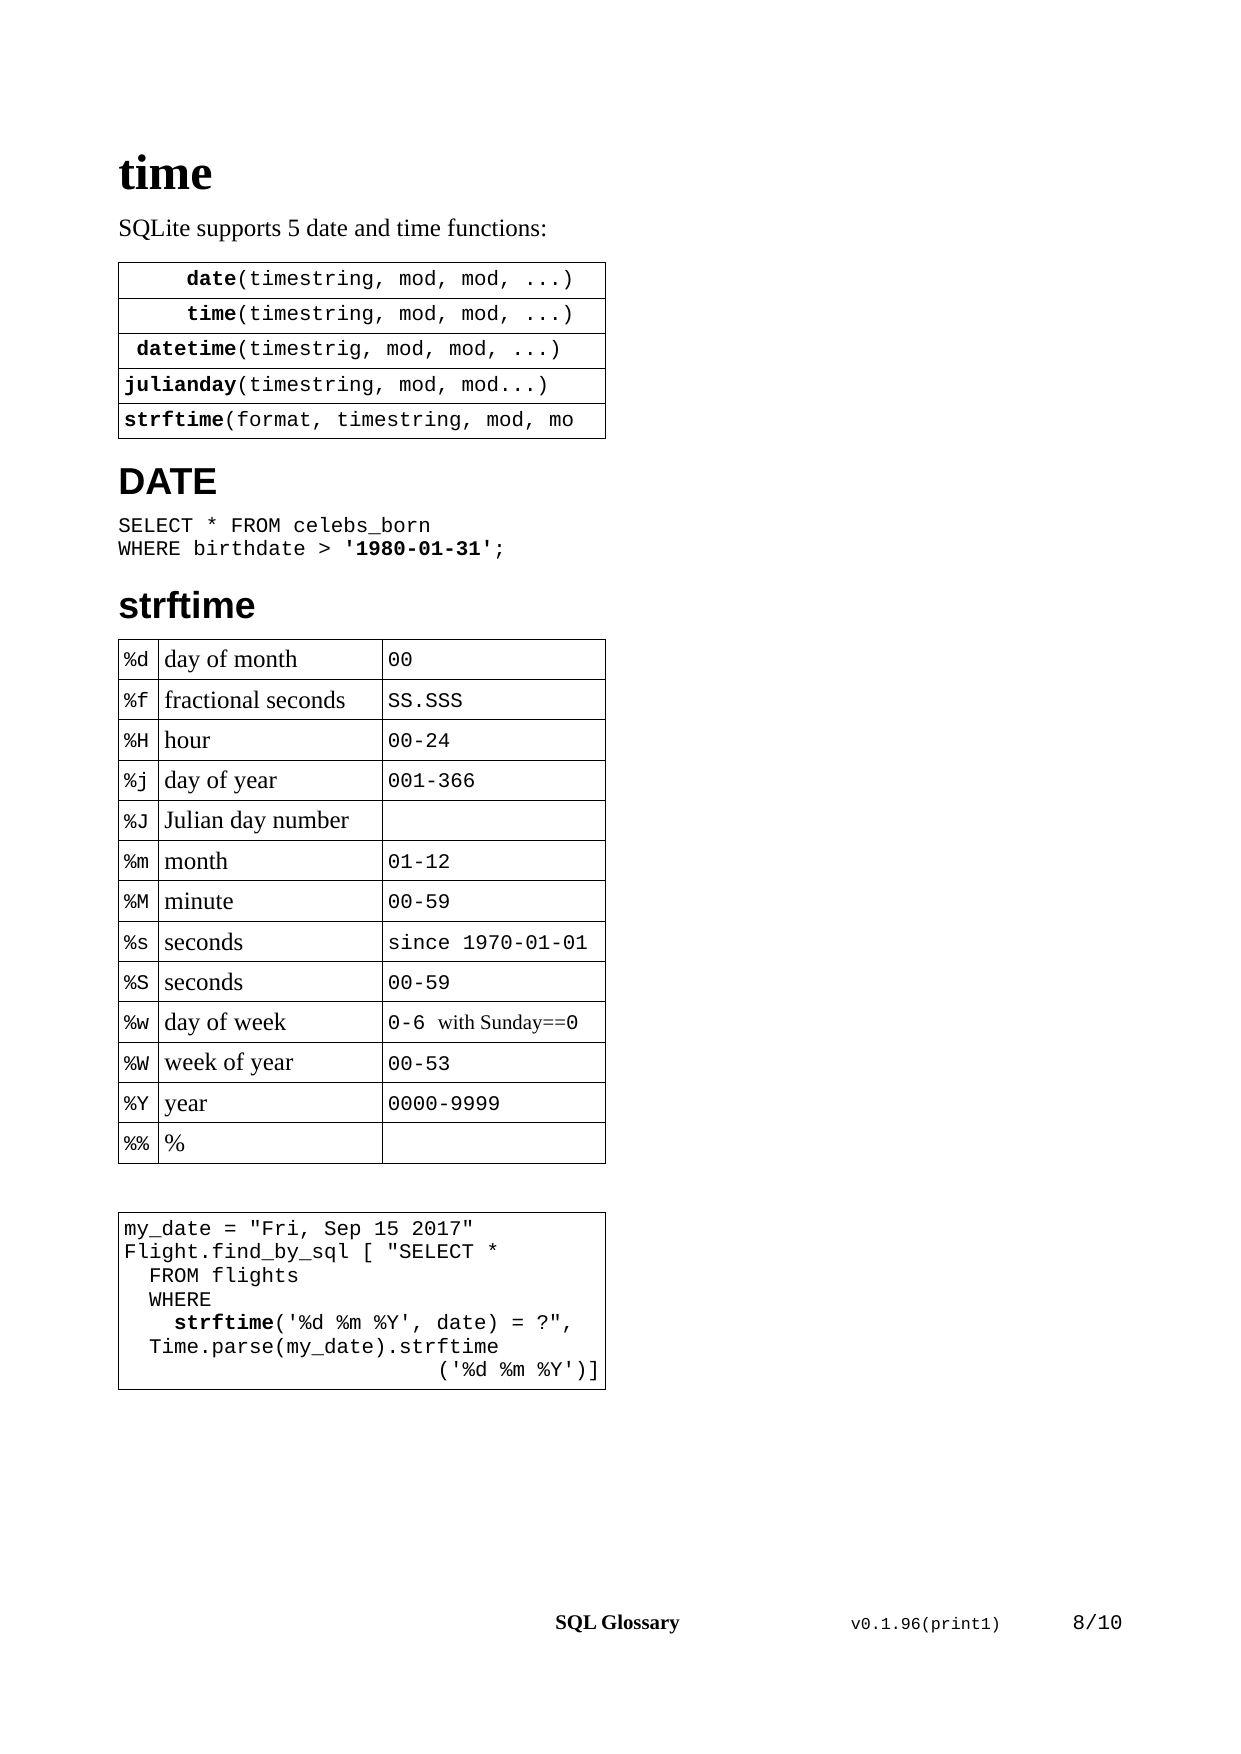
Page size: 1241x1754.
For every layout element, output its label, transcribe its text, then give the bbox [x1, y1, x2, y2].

table_cell seconds [159, 962, 382, 1001]
text SELECT * FROM celebs_born [118, 515, 605, 538]
table_cell hour [159, 720, 382, 759]
table_cell day of year [159, 761, 382, 800]
table_cell 01-12 [383, 841, 605, 880]
table_cell 00-24 [383, 720, 605, 759]
table_cell %s [119, 922, 158, 961]
table_cell Julian day number [159, 801, 382, 840]
table_cell fractional seconds [159, 680, 382, 719]
table_cell %j [119, 761, 158, 800]
table_header %d [119, 640, 158, 679]
table_cell %Y [119, 1083, 158, 1122]
table_cell 00-53 [383, 1043, 605, 1082]
table_cell [383, 1123, 605, 1163]
subtitle time [118, 143, 605, 201]
table_header my_date = "Fri, Sep 15 2017" Flight.find_by_sql [ "SELECT * FROM flights WHERE strftime('%d %m %Y', date) = ?", Time.parse(my_date).strftime ('%d %m %Y')] [119, 1213, 605, 1389]
table_cell %m [119, 841, 158, 880]
table_cell % [159, 1123, 382, 1163]
table_cell week of year [159, 1043, 382, 1082]
table_cell datetime(timestrig, mod, mod, ...) [119, 334, 605, 368]
table_cell 00-59 [383, 881, 605, 921]
table_cell %H [119, 720, 158, 759]
table_cell SS.SSS [383, 680, 605, 719]
text WHERE birthdate > '1980-01-31'; [118, 538, 605, 562]
subtitle DATE [118, 459, 605, 502]
table_cell 0-6 with Sunday==0 [383, 1002, 605, 1042]
table_cell time(timestring, mod, mod, ...) [119, 299, 605, 333]
table_cell %W [119, 1043, 158, 1082]
table_header day of month [159, 640, 382, 679]
table_cell %S [119, 962, 158, 1001]
table_cell 0000-9999 [383, 1083, 605, 1122]
table_cell since 1970-01-01 [383, 922, 605, 961]
table_cell [383, 801, 605, 840]
subtitle strftime [118, 583, 605, 626]
table_cell 00-59 [383, 962, 605, 1001]
table_cell %w [119, 1002, 158, 1042]
text SQLite supports 5 date and time functions: [118, 213, 605, 242]
table_cell %M [119, 881, 158, 921]
table_cell strftime(format, timestring, mod, mo [119, 404, 605, 438]
table_cell %% [119, 1123, 158, 1163]
table_header 00 [383, 640, 605, 679]
table_cell minute [159, 881, 382, 921]
table_cell month [159, 841, 382, 880]
table_cell %J [119, 801, 158, 840]
table_cell year [159, 1083, 382, 1122]
table_cell julianday(timestring, mod, mod...) [119, 369, 605, 403]
table_header date(timestring, mod, mod, ...) [119, 263, 605, 297]
table_cell seconds [159, 922, 382, 961]
table_cell %f [119, 680, 158, 719]
table_cell day of week [159, 1002, 382, 1042]
table_cell 001-366 [383, 761, 605, 800]
